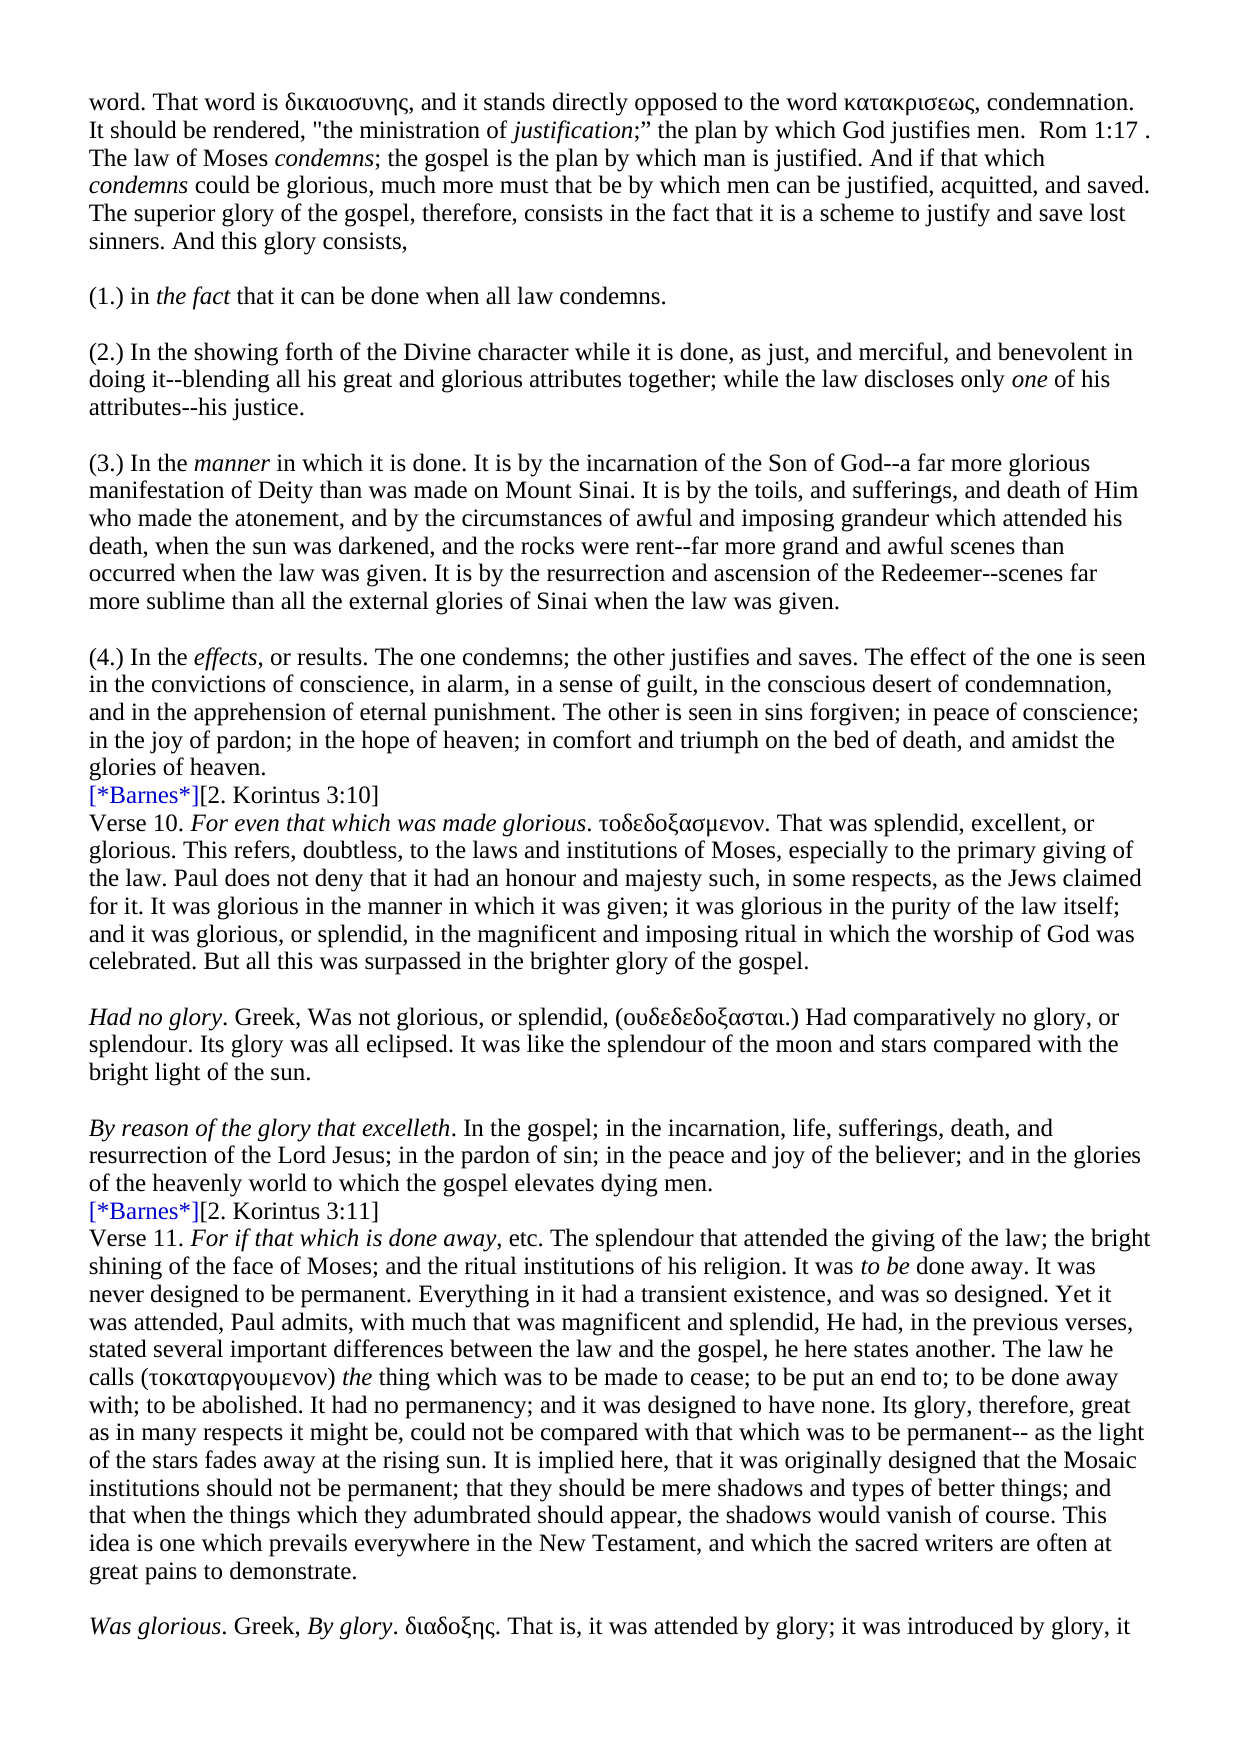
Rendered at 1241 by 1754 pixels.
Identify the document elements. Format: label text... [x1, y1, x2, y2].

text [*Barnes*][2. Korintus 3:10] Verse 10. For even that which was made glorious. τοδεδοξασμενον. That was splendid, excellent, or glorious. This refers, doubtless, to the laws and institutions of Moses, especially to the primary giving of the law. Paul does not deny that it had an honour and majesty such, in some respects, as the Jews claimed for it. It was glorious in the manner in which it was given; it was glorious in the purity of the law itself; and it was glorious, or splendid, in the magnificent and imposing ritual in which the worship of God was celebrated. But all this was surpassed in the brighter glory of the gospel. Had no glory. Greek, Was not glorious, or splendid, (ουδεδεδοξασται.) Had comparatively no glory, or splendour. Its glory was all eclipsed. It was like the splendour of the moon and stars compared with the bright light of the sun. By reason of the glory that excelleth. In the gospel; in the incarnation, life, sufferings, death, and resurrection of the Lord Jesus; in the pardon of sin; in the peace and joy of the believer; and in the glories of the heavenly world to which the gospel elevates dying men. [88, 781, 1152, 1197]
text word. That word is δικαιοσυνης, and it stands directly opposed to the word κατακρισεως, condemnation. It should be rendered, "the ministration of justification;” the plan by which God justifies men. Rom 1:17 . The law of Moses condemns; the gospel is the plan by which man is justified. And if that which condemns could be glorious, much more must that be by which men can be justified, acquitted, and saved. The superior glory of the gospel, therefore, consists in the fact that it is a scheme to justify and save lost sinners. And this glory consists, (1.) in the fact that it can be done when all law condemns. (2.) In the showing forth of the Divine character while it is done, as just, and merciful, and benevolent in doing it--blending all his great and glorious attributes together; while the law discloses only one of his attributes--his justice. (3.) In the manner in which it is done. It is by the incarnation of the Son of God--a far more glorious manifestation of Deity than was made on Mount Sinai. It is by the toils, and sufferings, and death of Him who made the atonement, and by the circumstances of awful and imposing grandeur which attended his death, when the sun was darkened, and the rocks were rent--far more grand and awful scenes than occurred when the law was given. It is by the resurrection and ascension of the Redeemer--scenes far more sublime than all the external glories of Sinai when the law was given. (4.) In the effects, or results. The one condemns; the other justifies and saves. The effect of the one is seen in the convictions of conscience, in alarm, in a sense of guilt, in the conscious desert of condemnation, and in the apprehension of eternal punishment. The other is seen in sins forgiven; in peace of conscience; in the joy of pardon; in the hope of heaven; in comfort and triumph on the bed of death, and amidst the glories of heaven. [88, 88, 1152, 781]
text [*Barnes*][2. Korintus 3:11] Verse 11. For if that which is done away, etc. The splendour that attended the giving of the law; the bright shining of the face of Moses; and the ritual institutions of his religion. It was to be done away. It was never designed to be permanent. Everything in it had a transient existence, and was so designed. Yet it was attended, Paul admits, with much that was magnificent and splendid, He had, in the previous verses, stated several important differences between the law and the gospel, he here states another. The law he calls (τοκαταργουμενον) the thing which was to be made to cease; to be put an end to; to be done away with; to be abolished. It had no permanency; and it was designed to have none. Its glory, therefore, great as in many respects it might be, could not be compared with that which was to be permanent-- as the light of the stars fades away at the rising sun. It is implied here, that it was originally designed that the Mosaic institutions should not be permanent; that they should be mere shadows and types of better things; and that when the things which they adumbrated should appear, the shadows would vanish of course. This idea is one which prevails everywhere in the New Testament, and which the sacred writers are often at great pains to demonstrate. Was glorious. Greek, By glory. διαδοξης. That is, it was attended by glory; it was introduced by glory, it [88, 1197, 1152, 1640]
